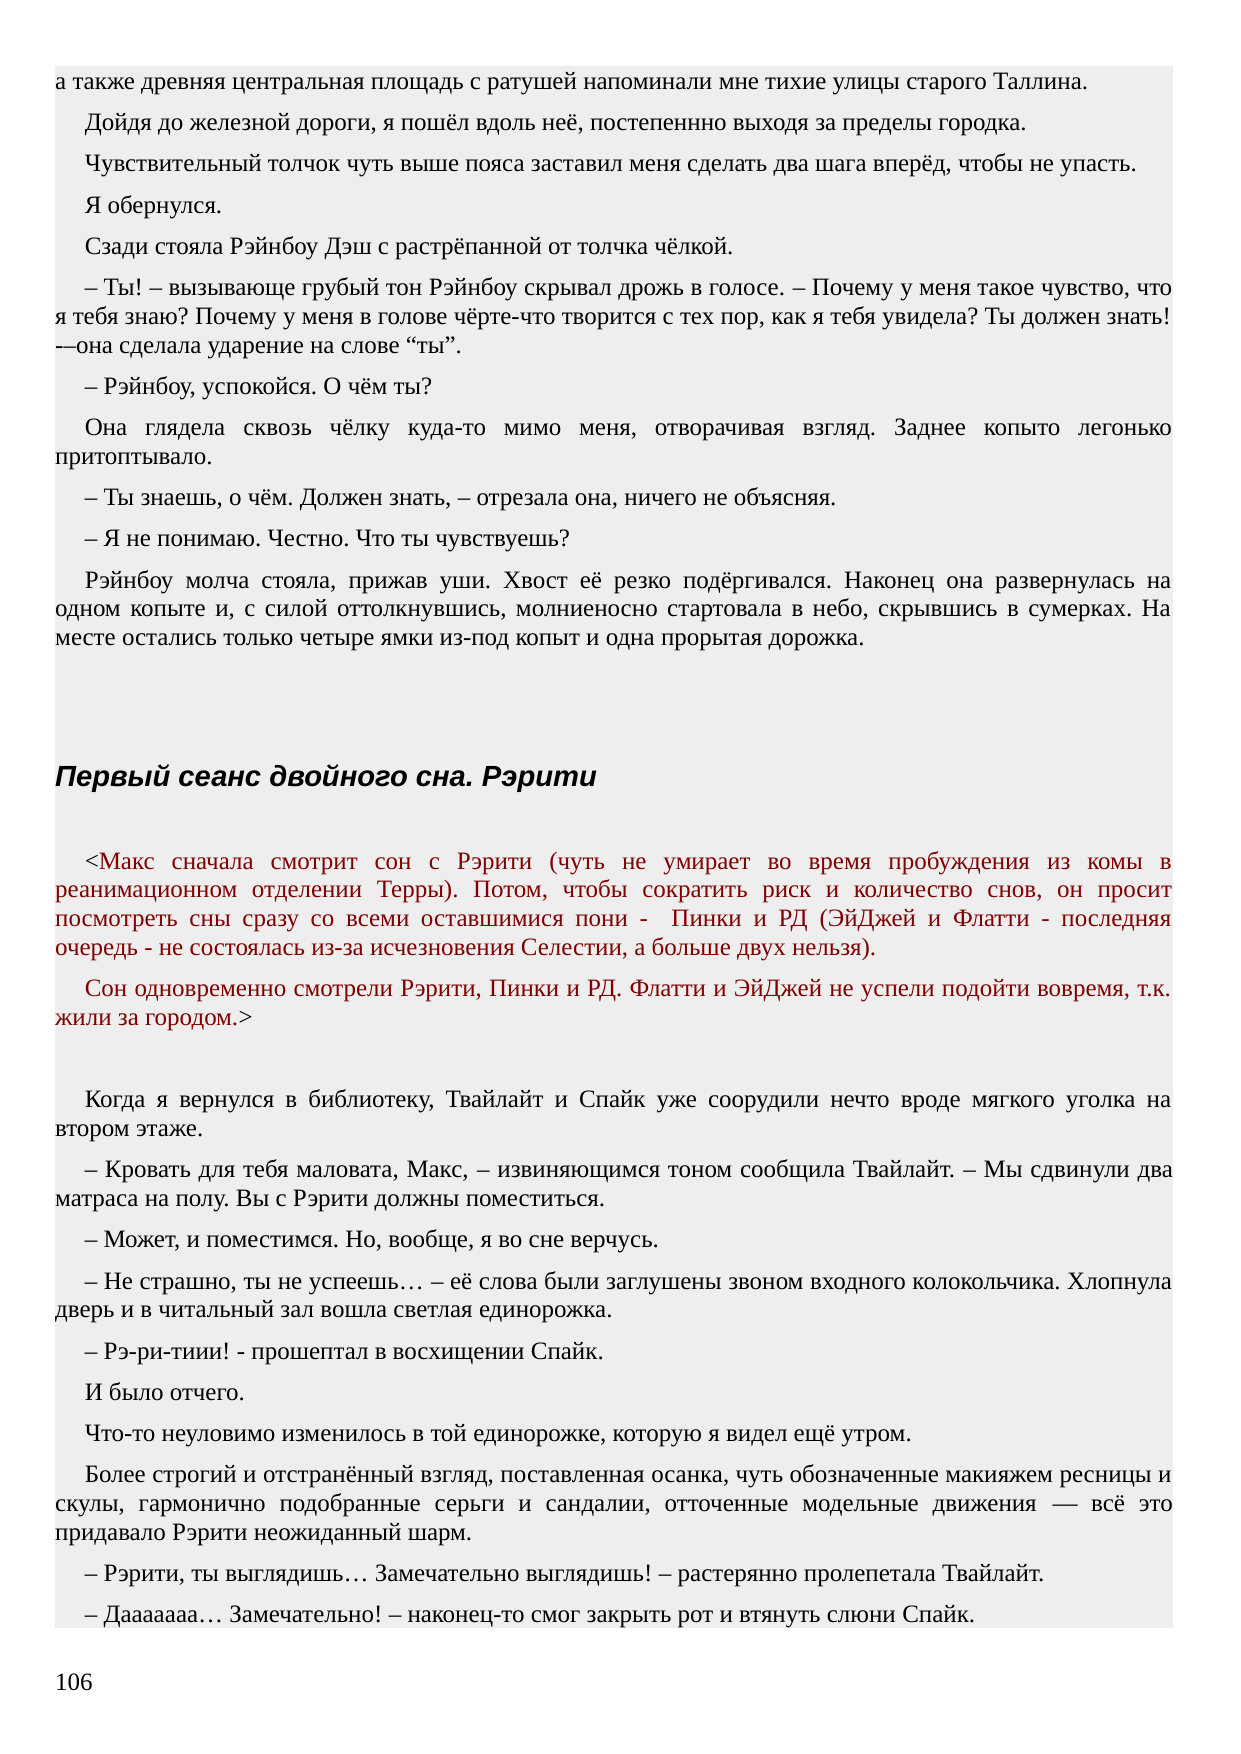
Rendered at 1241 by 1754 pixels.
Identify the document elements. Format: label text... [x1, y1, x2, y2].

text – Ты знаешь, о чём. Должен знать, – отрезала она, ничего не объясняя. [55, 482, 1173, 511]
text Я обернулся. [55, 190, 1173, 218]
text – Рэрити, ты выглядишь… Замечательно выглядишь! – растерянно пролепетала Твайлайт. [55, 1558, 1173, 1587]
text – Я не понимаю. Честно. Что ты чувствуешь? [55, 523, 1173, 552]
text И было отчего. [55, 1377, 1173, 1406]
text <Макс сначала смотрит сон с Рэрити (чуть не умирает во время пробуждения из комы в реанимационном отделении Терры). Потом, чтобы сократить риск и количество снов, он просит посмотреть сны сразу со всеми оставшимися пони - Пинки и РД (ЭйДжей и Флатти - последняя очередь - не состоялась из-за исчезновения Селестии, а больше двух нельзя). [55, 846, 1173, 961]
text Сзади стояла Рэйнбоу Дэш с растрёпанной от толчка чёлкой. [55, 231, 1173, 260]
text – Дааааааа… Замечательно! – наконец-то смог закрыть рот и втянуть слюни Спайк. [55, 1599, 1173, 1628]
text – Может, и поместимся. Но, вообще, я во сне верчусь. [55, 1224, 1173, 1253]
text – Ты! – вызывающе грубый тон Рэйнбоу скрывал дрожь в голосе. – Почему у меня такое чувство, что я тебя знаю? Почему у меня в голове чёрте-что творится с тех пор, как я тебя увидела? Ты должен знать! -–она сделала ударение на слове “ты”. [55, 272, 1173, 358]
text Когда я вернулся в библиотеку, Твайлайт и Спайк уже соорудили нечто вроде мягкого уголка на втором этаже. [55, 1084, 1173, 1142]
text Чувствительный толчок чуть выше пояса заставил меня сделать два шага вперёд, чтобы не упасть. [55, 148, 1173, 177]
text – Рэйнбоу, успокойся. О чём ты? [55, 371, 1173, 400]
text – Кровать для тебя маловата, Макс, – извиняющимся тоном сообщила Твайлайт. – Мы сдвинули два матраса на полу. Вы с Рэрити должны поместиться. [55, 1154, 1173, 1212]
text – Рэ-ри-тиии! - прошептал в восхищении Спайк. [55, 1336, 1173, 1364]
text Дойдя до железной дороги, я пошёл вдоль неё, постепеннно выходя за пределы городка. [55, 107, 1173, 136]
subtitle Первый сеанс двойного сна. Рэрити [55, 758, 1173, 792]
text – Не страшно, ты не успеешь… – её слова были заглушены звоном входного колокольчика. Хлопнула дверь и в читальный зал вошла светлая единорожка. [55, 1266, 1173, 1323]
text Сон одновременно смотрели Рэрити, Пинки и РД. Флатти и ЭйДжей не успели подойти вовремя, т.к. жили за городом.> [55, 973, 1173, 1031]
text Что-то неуловимо изменилось в той единорожке, которую я видел ещё утром. [55, 1418, 1173, 1447]
text Рэйнбоу молча стояла, прижав уши. Хвост её резко подёргивался. Наконец она развернулась на одном копыте и, с силой оттолкнувшись, молниеносно стартовала в небо, скрывшись в сумерках. На месте остались только четыре ямки из-под копыт и одна прорытая дорожка. [55, 565, 1173, 651]
text Более строгий и отстранённый взгляд, поставленная осанка, чуть обозначенные макияжем ресницы и скулы, гармонично подобранные серьги и сандалии, отточенные модельные движения — всё это придавало Рэрити неожиданный шарм. [55, 1459, 1173, 1546]
text а также древняя центральная площадь с ратушей напоминали мне тихие улицы старого Таллина. [55, 66, 1173, 95]
text Она глядела сквозь чёлку куда-то мимо меня, отворачивая взгляд. Заднее копыто легонько притоптывало. [55, 412, 1173, 470]
